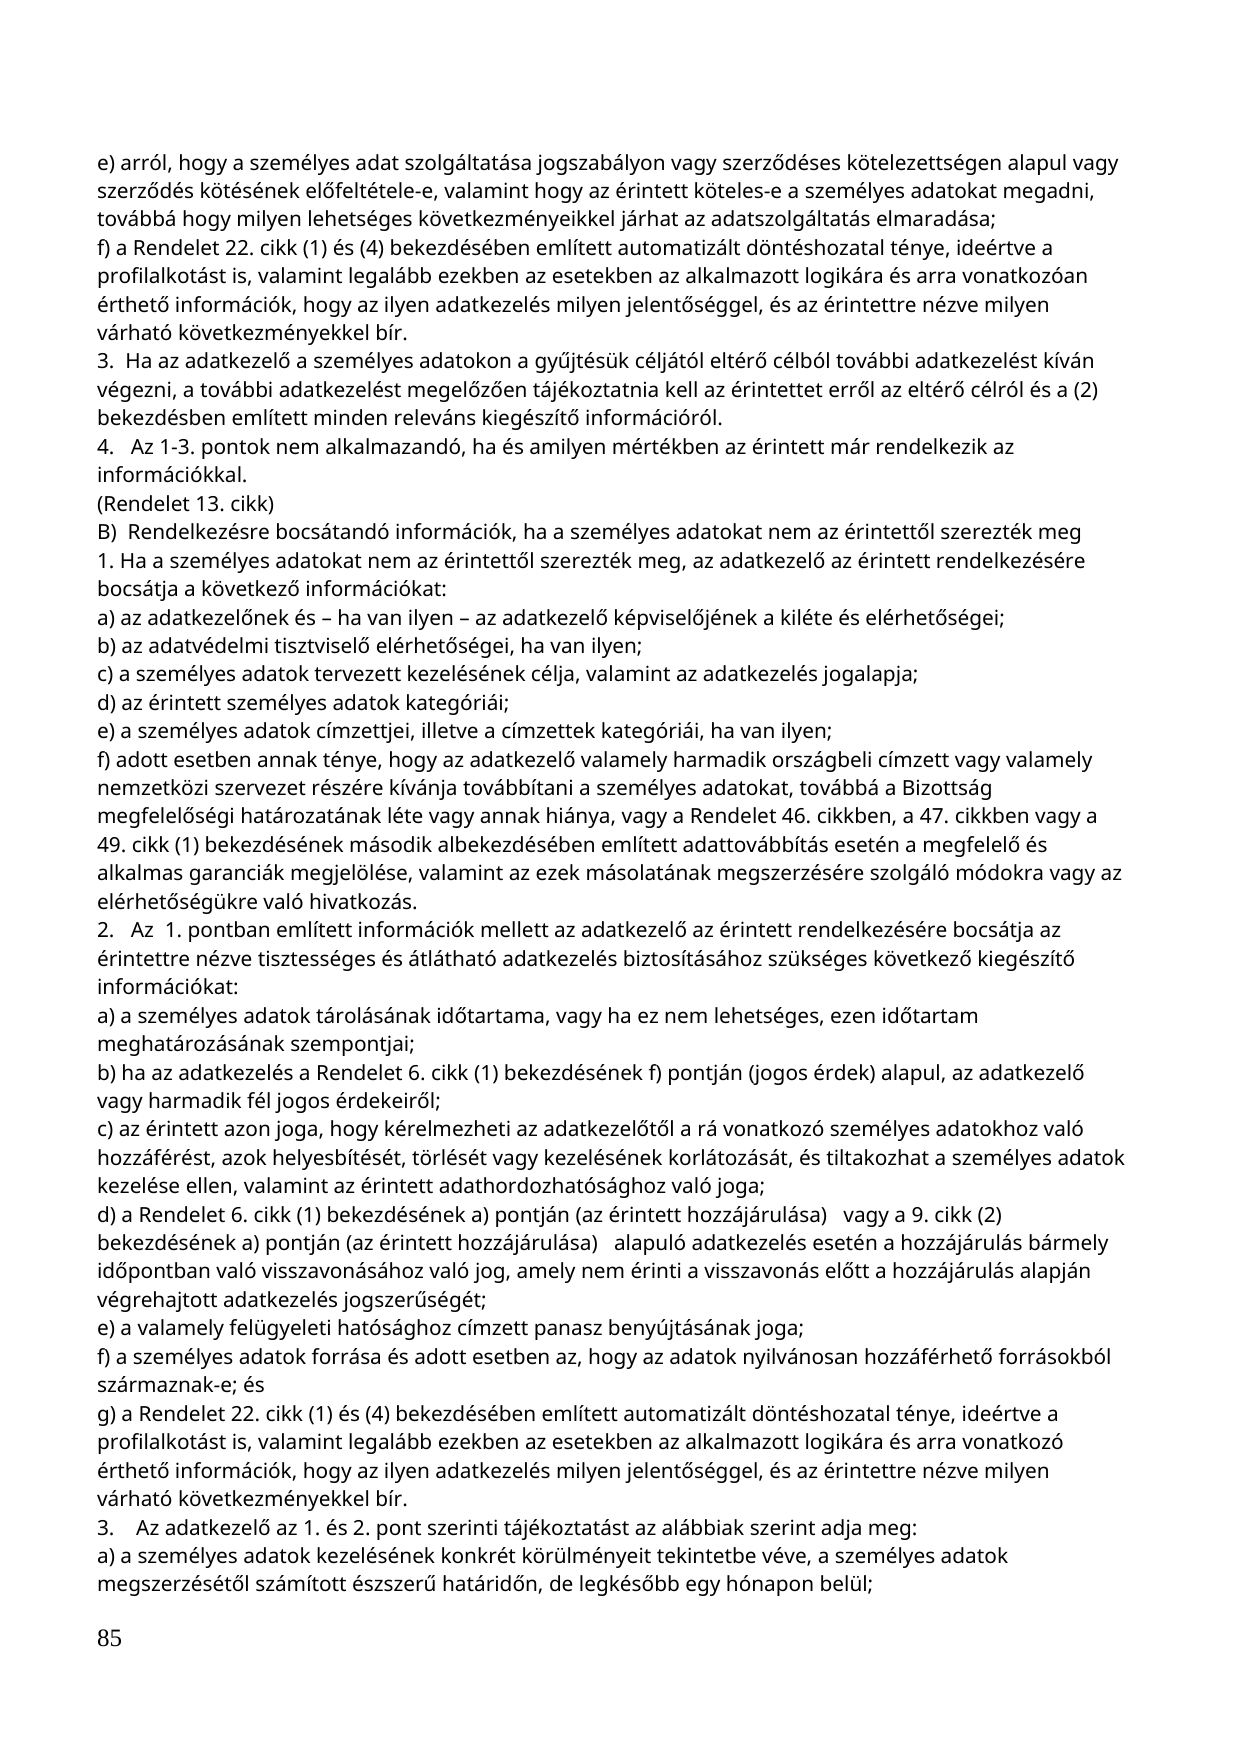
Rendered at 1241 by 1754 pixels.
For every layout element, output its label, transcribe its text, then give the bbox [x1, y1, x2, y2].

text b) ha az adatkezelés a Rendelet 6. cikk (1) bekezdésének f) pontján (jogos érdek) alapul, az adatkezelő vagy harmadik fél jogos érdekeiről; [97, 1058, 1130, 1114]
text e) a személyes adatok címzettjei, illetve a címzettek kategóriái, ha van ilyen; [97, 716, 1130, 745]
text f) a személyes adatok forrása és adott esetben az, hogy az adatok nyilvánosan hozzáférhető forrásokból származnak-e; és [97, 1342, 1130, 1399]
text c) az érintett azon joga, hogy kérelmezheti az adatkezelőtől a rá vonatkozó személyes adatokhoz való hozzáférést, azok helyesbítését, törlését vagy kezelésének korlátozását, és tiltakozhat a személyes adatok kezelése ellen, valamint az érintett adathordozhatósághoz való joga; [97, 1114, 1130, 1200]
text 4. Az 1-3. pontok nem alkalmazandó, ha és amilyen mértékben az érintett már rendelkezik az információkkal. [97, 432, 1130, 489]
text a) a személyes adatok kezelésének konkrét körülményeit tekintetbe véve, a személyes adatok megszerzésétől számított észszerű határidőn, de legkésőbb egy hónapon belül; [97, 1541, 1130, 1598]
text e) arról, hogy a személyes adat szolgáltatása jogszabályon vagy szerződéses kötelezettségen alapul vagy szerződés kötésének előfeltétele-e, valamint hogy az érintett köteles-e a személyes adatokat megadni, továbbá hogy milyen lehetséges következményeikkel járhat az adatszolgáltatás elmaradása; [97, 148, 1130, 233]
text 3. Az adatkezelő az 1. és 2. pont szerinti tájékoztatást az alábbiak szerint adja meg: [97, 1513, 1130, 1541]
text d) az érintett személyes adatok kategóriái; [97, 688, 1130, 716]
text 3. Ha az adatkezelő a személyes adatokon a gyűjtésük céljától eltérő célból további adatkezelést kíván végezni, a további adatkezelést megelőzően tájékoztatnia kell az érintettet erről az eltérő célról és a (2) bekezdésben említett minden releváns kiegészítő információról. [97, 347, 1130, 432]
text d) a Rendelet 6. cikk (1) bekezdésének a) pontján (az érintett hozzájárulása) vagy a 9. cikk (2) bekezdésének a) pontján (az érintett hozzájárulása) alapuló adatkezelés esetén a hozzájárulás bármely időpontban való visszavonásához való jog, amely nem érinti a visszavonás előtt a hozzájárulás alapján végrehajtott adatkezelés jogszerűségét; [97, 1200, 1130, 1313]
text f) adott esetben annak ténye, hogy az adatkezelő valamely harmadik országbeli címzett vagy valamely nemzetközi szervezet részére kívánja továbbítani a személyes adatokat, továbbá a Bizottság megfelelőségi határozatának léte vagy annak hiánya, vagy a Rendelet 46. cikkben, a 47. cikkben vagy a 49. cikk (1) bekezdésének második albekezdésében említett adattovábbítás esetén a megfelelő és alkalmas garanciák megjelölése, valamint az ezek másolatának megszerzésére szolgáló módokra vagy az elérhetőségükre való hivatkozás. [97, 745, 1130, 915]
text f) a Rendelet 22. cikk (1) és (4) bekezdésében említett automatizált döntéshozatal ténye, ideértve a profilalkotást is, valamint legalább ezekben az esetekben az alkalmazott logikára és arra vonatkozóan érthető információk, hogy az ilyen adatkezelés milyen jelentőséggel, és az érintettre nézve milyen várható következményekkel bír. [97, 233, 1130, 347]
text 2. Az 1. pontban említett információk mellett az adatkezelő az érintett rendelkezésére bocsátja az érintettre nézve tisztességes és átlátható adatkezelés biztosításához szükséges következő kiegészítő információkat: [97, 915, 1130, 1001]
text c) a személyes adatok tervezett kezelésének célja, valamint az adatkezelés jogalapja; [97, 659, 1130, 688]
text b) az adatvédelmi tisztviselő elérhetőségei, ha van ilyen; [97, 631, 1130, 659]
text a) a személyes adatok tárolásának időtartama, vagy ha ez nem lehetséges, ezen időtartam meghatározásának szempontjai; [97, 1001, 1130, 1058]
text a) az adatkezelőnek és – ha van ilyen – az adatkezelő képviselőjének a kiléte és elérhetőségei; [97, 603, 1130, 631]
text g) a Rendelet 22. cikk (1) és (4) bekezdésében említett automatizált döntéshozatal ténye, ideértve a profilalkotást is, valamint legalább ezekben az esetekben az alkalmazott logikára és arra vonatkozó érthető információk, hogy az ilyen adatkezelés milyen jelentőséggel, és az érintettre nézve milyen várható következményekkel bír. [97, 1399, 1130, 1513]
text B) Rendelkezésre bocsátandó információk, ha a személyes adatokat nem az érintettől szerezték meg [97, 517, 1130, 546]
text (Rendelet 13. cikk) [97, 489, 1130, 517]
text 1. Ha a személyes adatokat nem az érintettől szerezték meg, az adatkezelő az érintett rendelkezésére bocsátja a következő információkat: [97, 546, 1130, 603]
text e) a valamely felügyeleti hatósághoz címzett panasz benyújtásának joga; [97, 1313, 1130, 1342]
